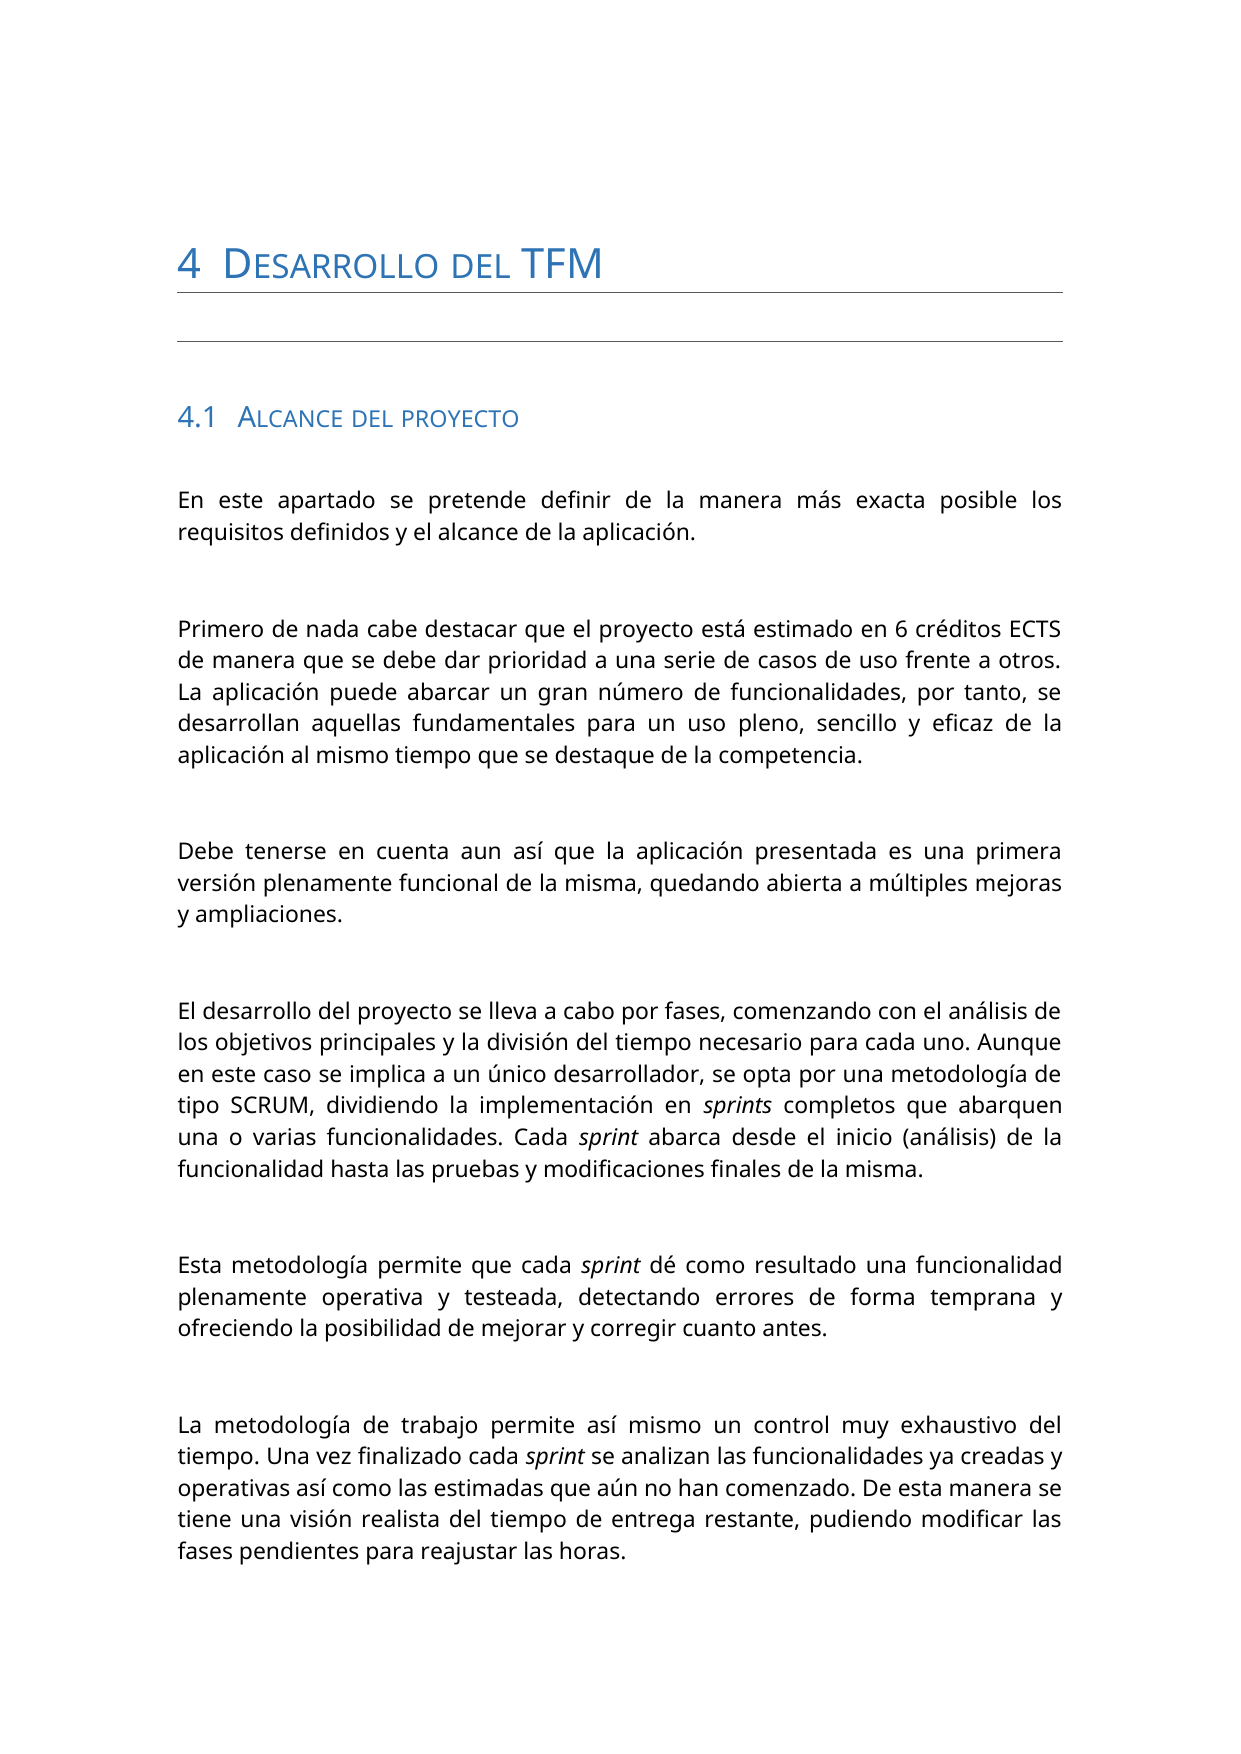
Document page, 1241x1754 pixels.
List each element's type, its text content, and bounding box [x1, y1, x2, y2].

text La metodología de trabajo permite así mismo un control muy exhaustivo del tiempo. Una vez finalizado cada sprint se analizan las funcionalidades ya creadas y operativas así como las estimadas que aún no han comenzado. De esta manera se tiene una visión realista del tiempo de entrega restante, pudiendo modificar las fases pendientes para reajustar las horas. [177, 1409, 1063, 1566]
subtitle Alcance del proyecto [177, 396, 1063, 436]
subtitle Desarrollo del TFM [177, 233, 1063, 292]
text Esta metodología permite que cada sprint dé como resultado una funcionalidad plenamente operativa y testeada, detectando errores de forma temprana y ofreciendo la posibilidad de mejorar y corregir cuanto antes. [177, 1249, 1063, 1343]
text Primero de nada cabe destacar que el proyecto está estimado en 6 créditos ECTS de manera que se debe dar prioridad a una serie de casos de uso frente a otros. La aplicación puede abarcar un gran número de funcionalidades, por tanto, se desarrollan aquellas fundamentales para un uso pleno, sencillo y eficaz de la aplicación al mismo tiempo que se destaque de la competencia. [177, 612, 1063, 770]
text El desarrollo del proyecto se lleva a cabo por fases, comenzando con el análisis de los objetivos principales y la división del tiempo necesario para cada uno. Aunque en este caso se implica a un único desarrollador, se opta por una metodología de tipo SCRUM, dividiendo la implementación en sprints completos que abarquen una o varias funcionalidades. Cada sprint abarca desde el inicio (análisis) de la funcionalidad hasta las pruebas y modificaciones finales de la misma. [177, 995, 1063, 1184]
text Debe tenerse en cuenta aun así que la aplicación presentada es una primera versión plenamente funcional de la misma, quedando abierta a múltiples mejoras y ampliaciones. [177, 835, 1063, 929]
text En este apartado se pretende definir de la manera más exacta posible los requisitos definidos y el alcance de la aplicación. [177, 484, 1063, 547]
